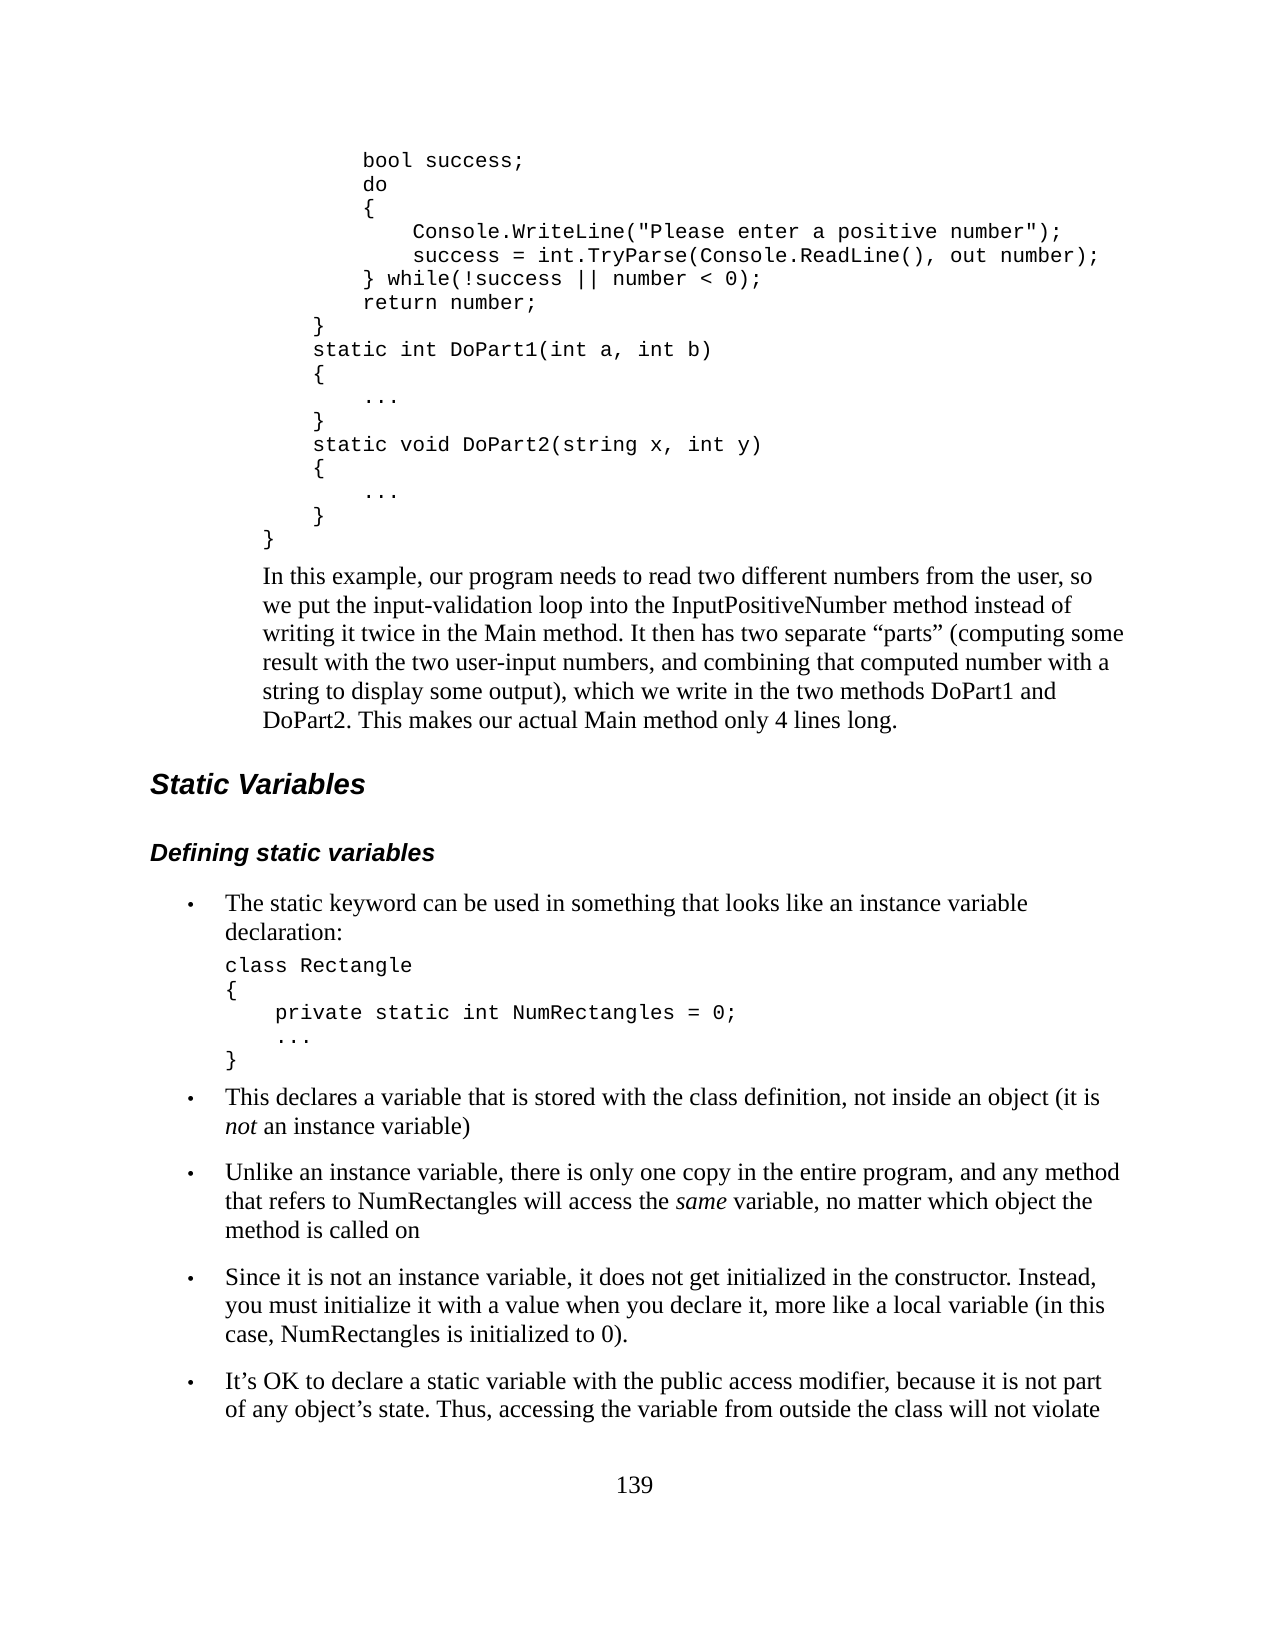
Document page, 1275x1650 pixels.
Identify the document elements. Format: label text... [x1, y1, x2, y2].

subtitle Static Variables [150, 767, 1125, 801]
list Since it is not an instance variable, it does not get initialized in the constructor. Instead, you must initialize it with a value when you declare it, more like a local variable (in this case, NumRectangles is initialized to 0). [187, 1262, 1125, 1348]
list } [187, 1049, 1125, 1073]
list } [225, 316, 1125, 339]
list This declares a variable that is stored with the class definition, not inside an object (it is not an instance variable) [187, 1082, 1125, 1139]
list ... [187, 1026, 1125, 1049]
list It’s OK to declare a static variable with the public access modifier, because it is not part of any object’s state. Thus, accessing the variable from outside the class will not violate [187, 1366, 1125, 1423]
list do [225, 174, 1125, 197]
list { [187, 978, 1125, 1002]
list { [225, 457, 1125, 481]
list } while(!success || number < 0); [225, 268, 1125, 292]
list ... [225, 386, 1125, 410]
list bool success; [225, 150, 1125, 174]
list static void DoPart2(string x, int y) [225, 434, 1125, 457]
list ... [225, 481, 1125, 505]
list static int DoPart1(int a, int b) [225, 339, 1125, 363]
list } [225, 528, 1125, 552]
list private static int NumRectangles = 0; [187, 1002, 1125, 1026]
list class Rectangle [187, 955, 1125, 978]
list In this example, our program needs to read two different numbers from the user, so we put the input-validation loop into the InputPositiveNumber method instead of writing it twice in the Main method. It then has two separate “parts” (computing some result with the two user-input numbers, and combining that computed number with a string to display some output), which we write in the two methods DoPart1 and DoPart2. This makes our actual Main method only 4 lines long. [225, 561, 1125, 733]
list Unlike an instance variable, there is only one copy in the entire program, and any method that refers to NumRectangles will access the same variable, no matter which object the method is called on [187, 1157, 1125, 1244]
list { [225, 363, 1125, 386]
list return number; [225, 292, 1125, 316]
list } [225, 410, 1125, 434]
list } [225, 505, 1125, 528]
subtitle Defining static variables [150, 838, 1125, 867]
list Console.WriteLine("Please enter a positive number"); [225, 221, 1125, 244]
list success = int.TryParse(Console.ReadLine(), out number); [225, 244, 1125, 268]
list { [225, 197, 1125, 221]
list The static keyword can be used in something that looks like an instance variable declaration: [187, 888, 1125, 946]
